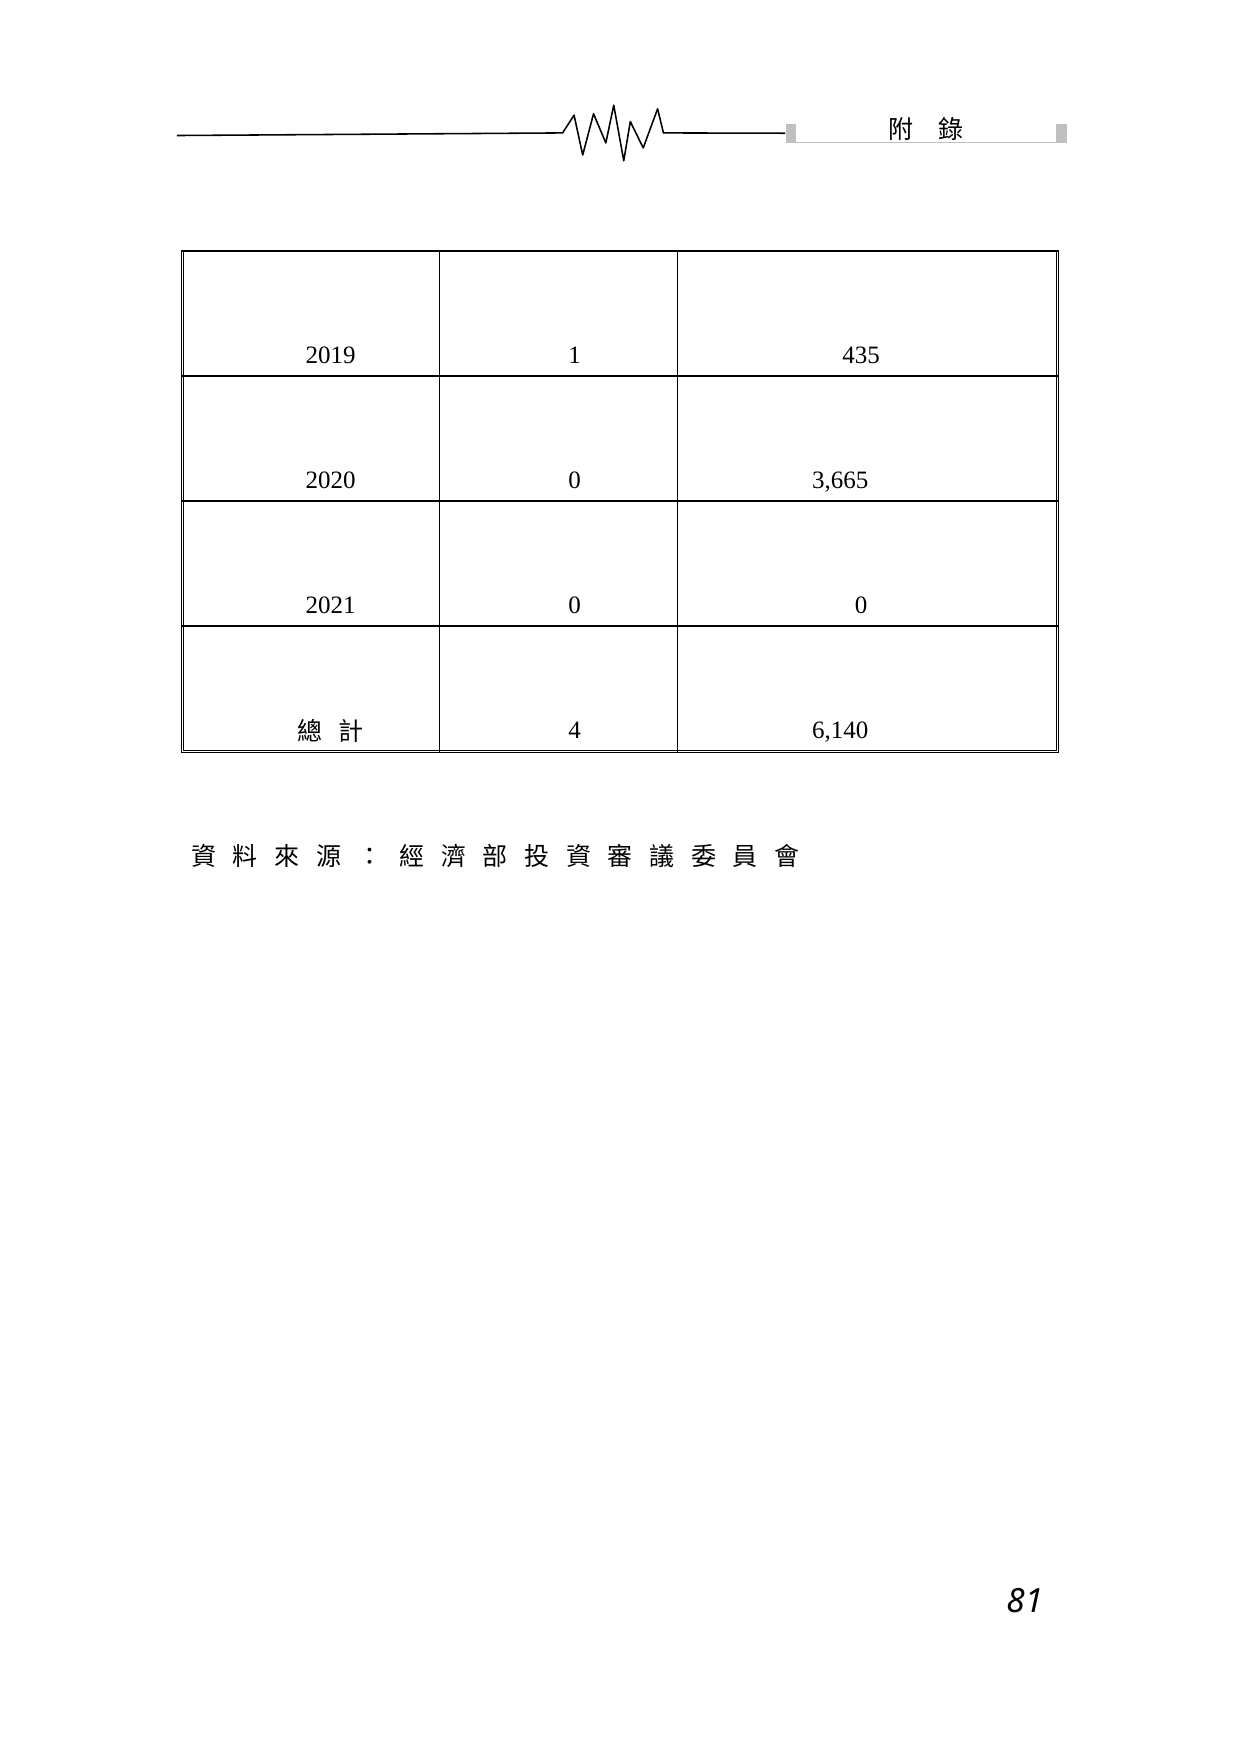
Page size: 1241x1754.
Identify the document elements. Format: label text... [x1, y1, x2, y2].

table_cell 0 [440, 502, 677, 625]
table_cell 3,665 [678, 377, 1056, 500]
table_cell 2021 [184, 502, 439, 625]
text 資料來源：經濟部投資審議委員會 [183, 813, 1058, 875]
table_cell 435 [678, 252, 1056, 375]
table_cell 0 [678, 502, 1056, 625]
table_cell 2020 [184, 377, 439, 500]
table_cell 1 [440, 252, 677, 375]
table_cell 4 [440, 627, 677, 750]
table_cell 總計 [184, 627, 439, 750]
table_cell 2019 [184, 252, 439, 375]
table_cell 6,140 [678, 627, 1056, 750]
table_cell 0 [440, 377, 677, 500]
